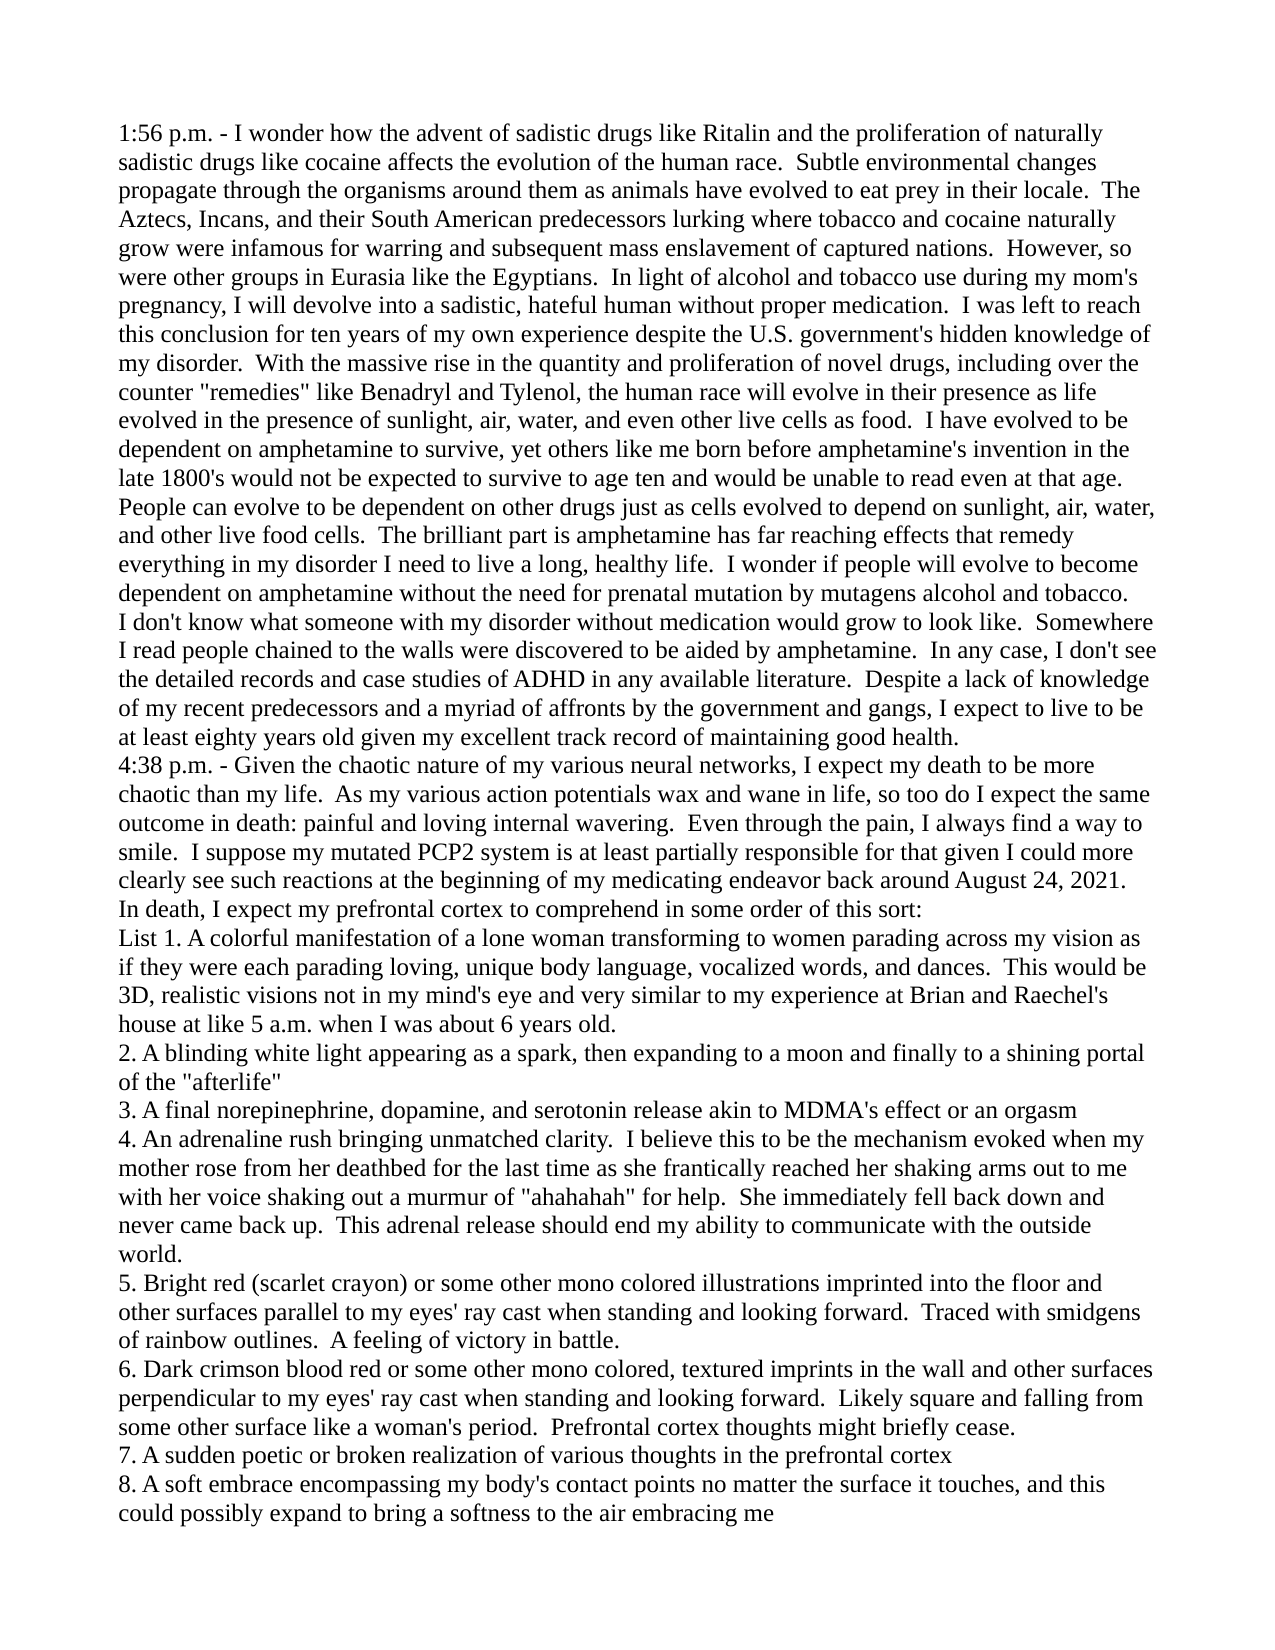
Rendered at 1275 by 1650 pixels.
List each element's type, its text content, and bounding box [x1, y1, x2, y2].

text 8. A soft embrace encompassing my body's contact points no matter the surface it touches, and this could possibly expand to bring a softness to the air embracing me [118, 1469, 1157, 1527]
text 3. A final norepinephrine, dopamine, and serotonin release akin to MDMA's effect or an orgasm [118, 1096, 1157, 1124]
text I don't know what someone with my disorder without medication would grow to look like. Somewhere I read people chained to the walls were discovered to be aided by amphetamine. In any case, I don't see the detailed records and case studies of ADHD in any available literature. Despite a lack of knowledge of my recent predecessors and a myriad of affronts by the government and gangs, I expect to live to be at least eighty years old given my excellent track record of maintaining good health. [118, 607, 1157, 751]
text 1:56 p.m. - I wonder how the advent of sadistic drugs like Ritalin and the proliferation of naturally sadistic drugs like cocaine affects the evolution of the human race. Subtle environmental changes propagate through the organisms around them as animals have evolved to eat prey in their locale. The Aztecs, Incans, and their South American predecessors lurking where tobacco and cocaine naturally grow were infamous for warring and subsequent mass enslavement of captured nations. However, so were other groups in Eurasia like the Egyptians. In light of alcohol and tobacco use during my mom's pregnancy, I will devolve into a sadistic, hateful human without proper medication. I was left to reach this conclusion for ten years of my own experience despite the U.S. government's hidden knowledge of my disorder. With the massive rise in the quantity and proliferation of novel drugs, including over the counter "remedies" like Benadryl and Tylenol, the human race will evolve in their presence as life evolved in the presence of sunlight, air, water, and even other live cells as food. I have evolved to be dependent on amphetamine to survive, yet others like me born before amphetamine's invention in the late 1800's would not be expected to survive to age ten and would be unable to read even at that age. People can evolve to be dependent on other drugs just as cells evolved to depend on sunlight, air, water, and other live food cells. The brilliant part is amphetamine has far reaching effects that remedy everything in my disorder I need to live a long, healthy life. I wonder if people will evolve to become dependent on amphetamine without the need for prenatal mutation by mutagens alcohol and tobacco. [118, 118, 1157, 607]
text 2. A blinding white light appearing as a spark, then expanding to a moon and finally to a shining portal of the "afterlife" [118, 1038, 1157, 1096]
text 7. A sudden poetic or broken realization of various thoughts in the prefrontal cortex [118, 1441, 1157, 1469]
text 5. Bright red (scarlet crayon) or some other mono colored illustrations imprinted into the floor and other surfaces parallel to my eyes' ray cast when standing and looking forward. Traced with smidgens of rainbow outlines. A feeling of victory in battle. [118, 1268, 1157, 1354]
text In death, I expect my prefrontal cortex to comprehend in some order of this sort: [118, 894, 1157, 923]
text 6. Dark crimson blood red or some other mono colored, textured imprints in the wall and other surfaces perpendicular to my eyes' ray cast when standing and looking forward. Likely square and falling from some other surface like a woman's period. Prefrontal cortex thoughts might briefly cease. [118, 1354, 1157, 1441]
text 4. An adrenaline rush bringing unmatched clarity. I believe this to be the mechanism evoked when my mother rose from her deathbed for the last time as she frantically reached her shaking arms out to me with her voice shaking out a murmur of "ahahahah" for help. She immediately fell back down and never came back up. This adrenal release should end my ability to communicate with the outside world. [118, 1124, 1157, 1268]
text 4:38 p.m. - Given the chaotic nature of my various neural networks, I expect my death to be more chaotic than my life. As my various action potentials wax and wane in life, so too do I expect the same outcome in death: painful and loving internal wavering. Even through the pain, I always find a way to smile. I suppose my mutated PCP2 system is at least partially responsible for that given I could more clearly see such reactions at the beginning of my medicating endeavor back around August 24, 2021. [118, 751, 1157, 894]
text List 1. A colorful manifestation of a lone woman transforming to women parading across my vision as if they were each parading loving, unique body language, vocalized words, and dances. This would be 3D, realistic visions not in my mind's eye and very similar to my experience at Brian and Raechel's house at like 5 a.m. when I was about 6 years old. [118, 923, 1157, 1038]
